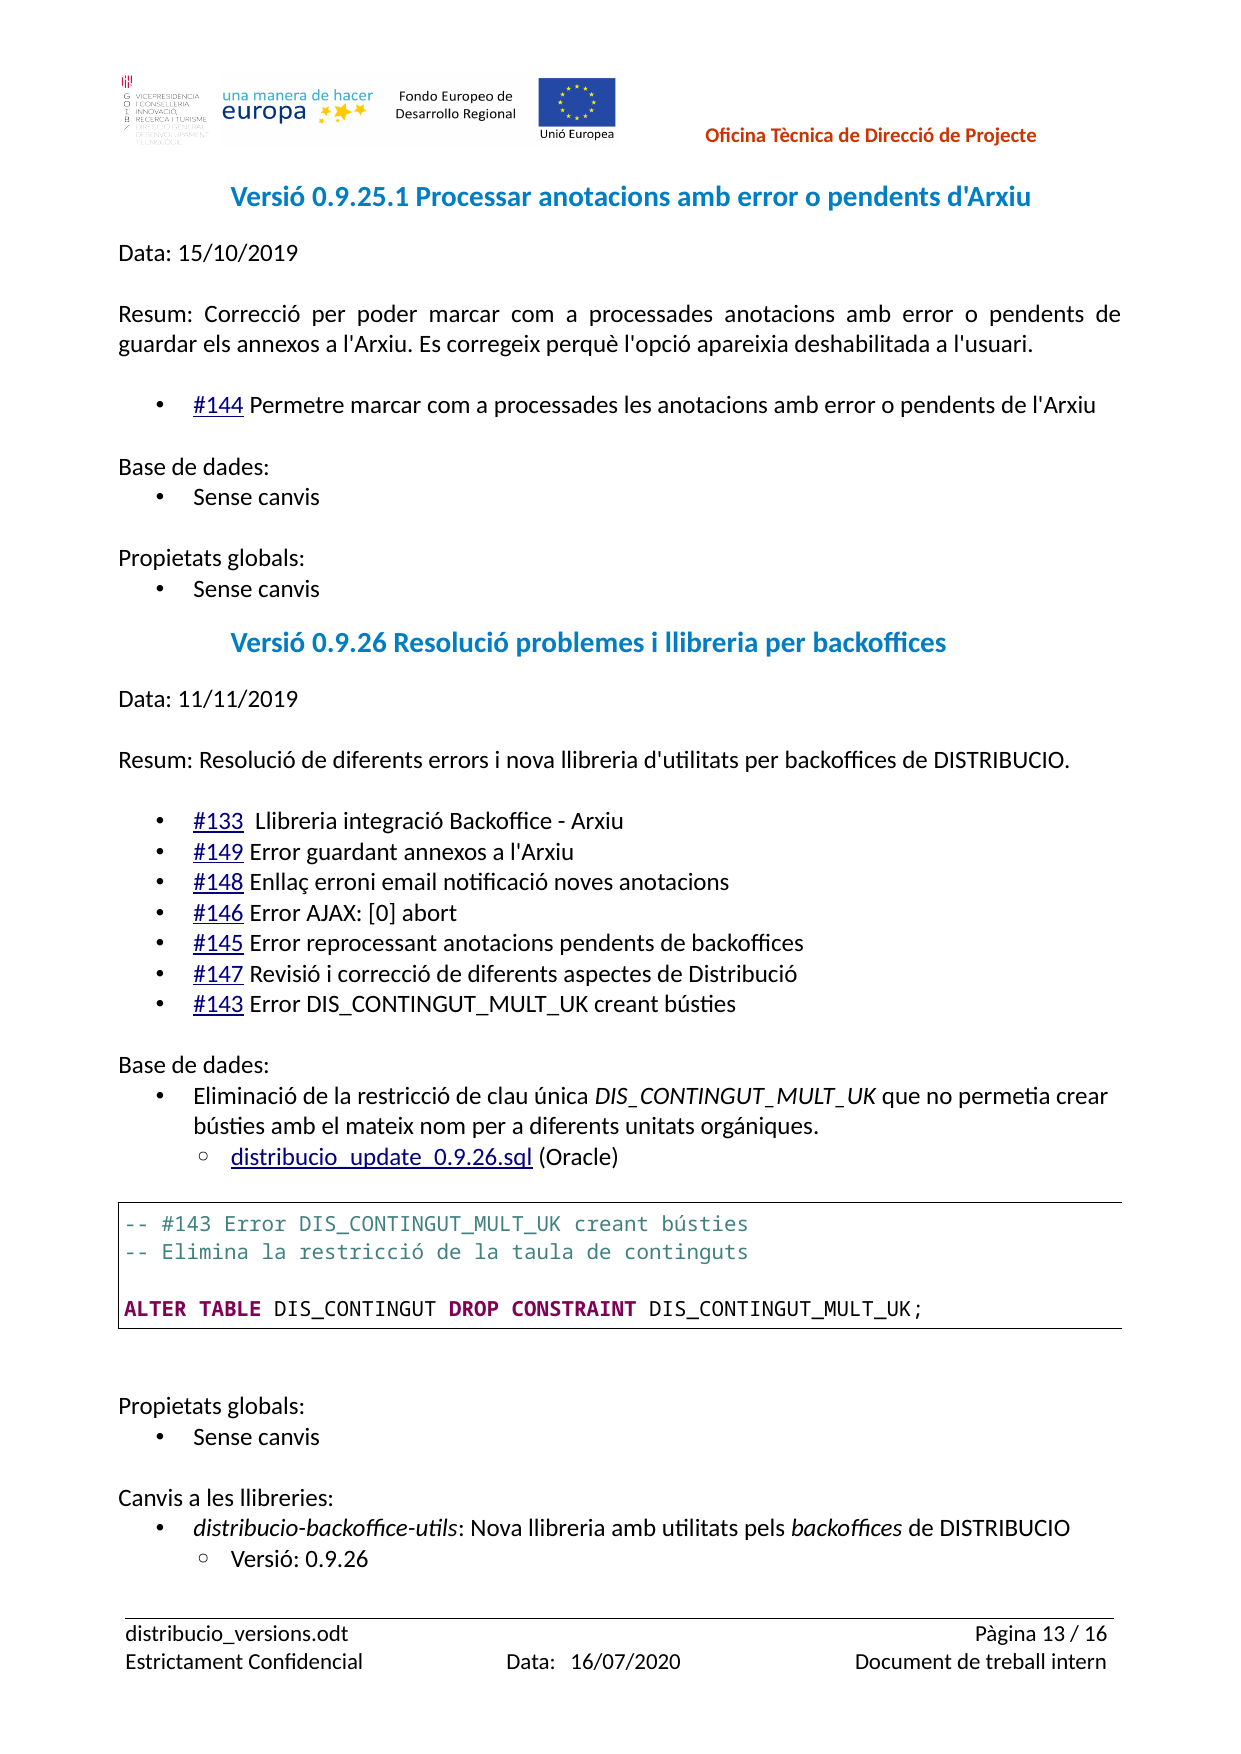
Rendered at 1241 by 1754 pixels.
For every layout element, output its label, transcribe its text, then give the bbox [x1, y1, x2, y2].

list Sense canvis [156, 1421, 1122, 1451]
list distribucio_update_0.9.26.sql (Oracle) [193, 1141, 1122, 1171]
text Data: 11/11/2019 [118, 683, 1122, 714]
text Base de dades: [118, 1049, 1122, 1080]
list #147 Revisió i correcció de diferents aspectes de Distribució [156, 958, 1122, 988]
list #146 Error AJAX: [0] abort [156, 897, 1122, 927]
text Data: 15/10/2019 [118, 237, 1122, 267]
picture [219, 73, 621, 147]
list #145 Error reprocessant anotacions pendents de backoffices [156, 927, 1122, 958]
subtitle Versió 0.9.25.1 Processar anotacions amb error o pendents d'Arxiu [153, 178, 1122, 213]
text Resum: Resolució de diferents errors i nova llibreria d'utilitats per backoffices de DISTRIBUCIO. [118, 744, 1122, 775]
picture [118, 73, 213, 147]
list #133 Llibreria integració Backoffice - Arxiu [156, 805, 1122, 836]
list Eliminació de la restricció de clau única DIS_CONTINGUT_MULT_UK que no permetia crear bústies amb el mateix nom per a diferents unitats orgániques. [156, 1080, 1122, 1141]
list #149 Error guardant annexos a l'Arxiu [156, 836, 1122, 866]
text Base de dades: [118, 451, 1122, 481]
list distribucio-backoffice-utils: Nova llibreria amb utilitats pels backoffices de DISTRIBUCIO [156, 1512, 1122, 1543]
list #143 Error DIS_CONTINGUT_MULT_UK creant bústies [156, 988, 1122, 1019]
subtitle Versió 0.9.26 Resolució problemes i llibreria per backoffices [153, 624, 1122, 659]
list Sense canvis [156, 481, 1122, 512]
list #144 Permetre marcar com a processades les anotacions amb error o pendents de l'Arxiu [156, 389, 1122, 420]
list #148 Enllaç erroni email notificació noves anotacions [156, 866, 1122, 897]
text Propietats globals: [118, 542, 1122, 573]
text Canvis a les llibreries: [118, 1482, 1122, 1512]
text Resum: Correcció per poder marcar com a processades anotacions amb error o pendents de guardar els annexos a l'Arxiu. Es corregeix perquè l'opció apareixia deshabilitada a l'usuari. [118, 298, 1122, 359]
list Sense canvis [156, 573, 1122, 603]
text Propietats globals: [118, 1390, 1122, 1421]
list Versió: 0.9.26 [193, 1543, 1122, 1573]
table_header -- #143 Error DIS_CONTINGUT_MULT_UK creant bústies -- Elimina la restricció de la taula de continguts ALTER TABLE DIS_CONTINGUT DROP CONSTRAINT DIS_CONTINGUT_MULT_UK; [119, 1203, 1122, 1328]
